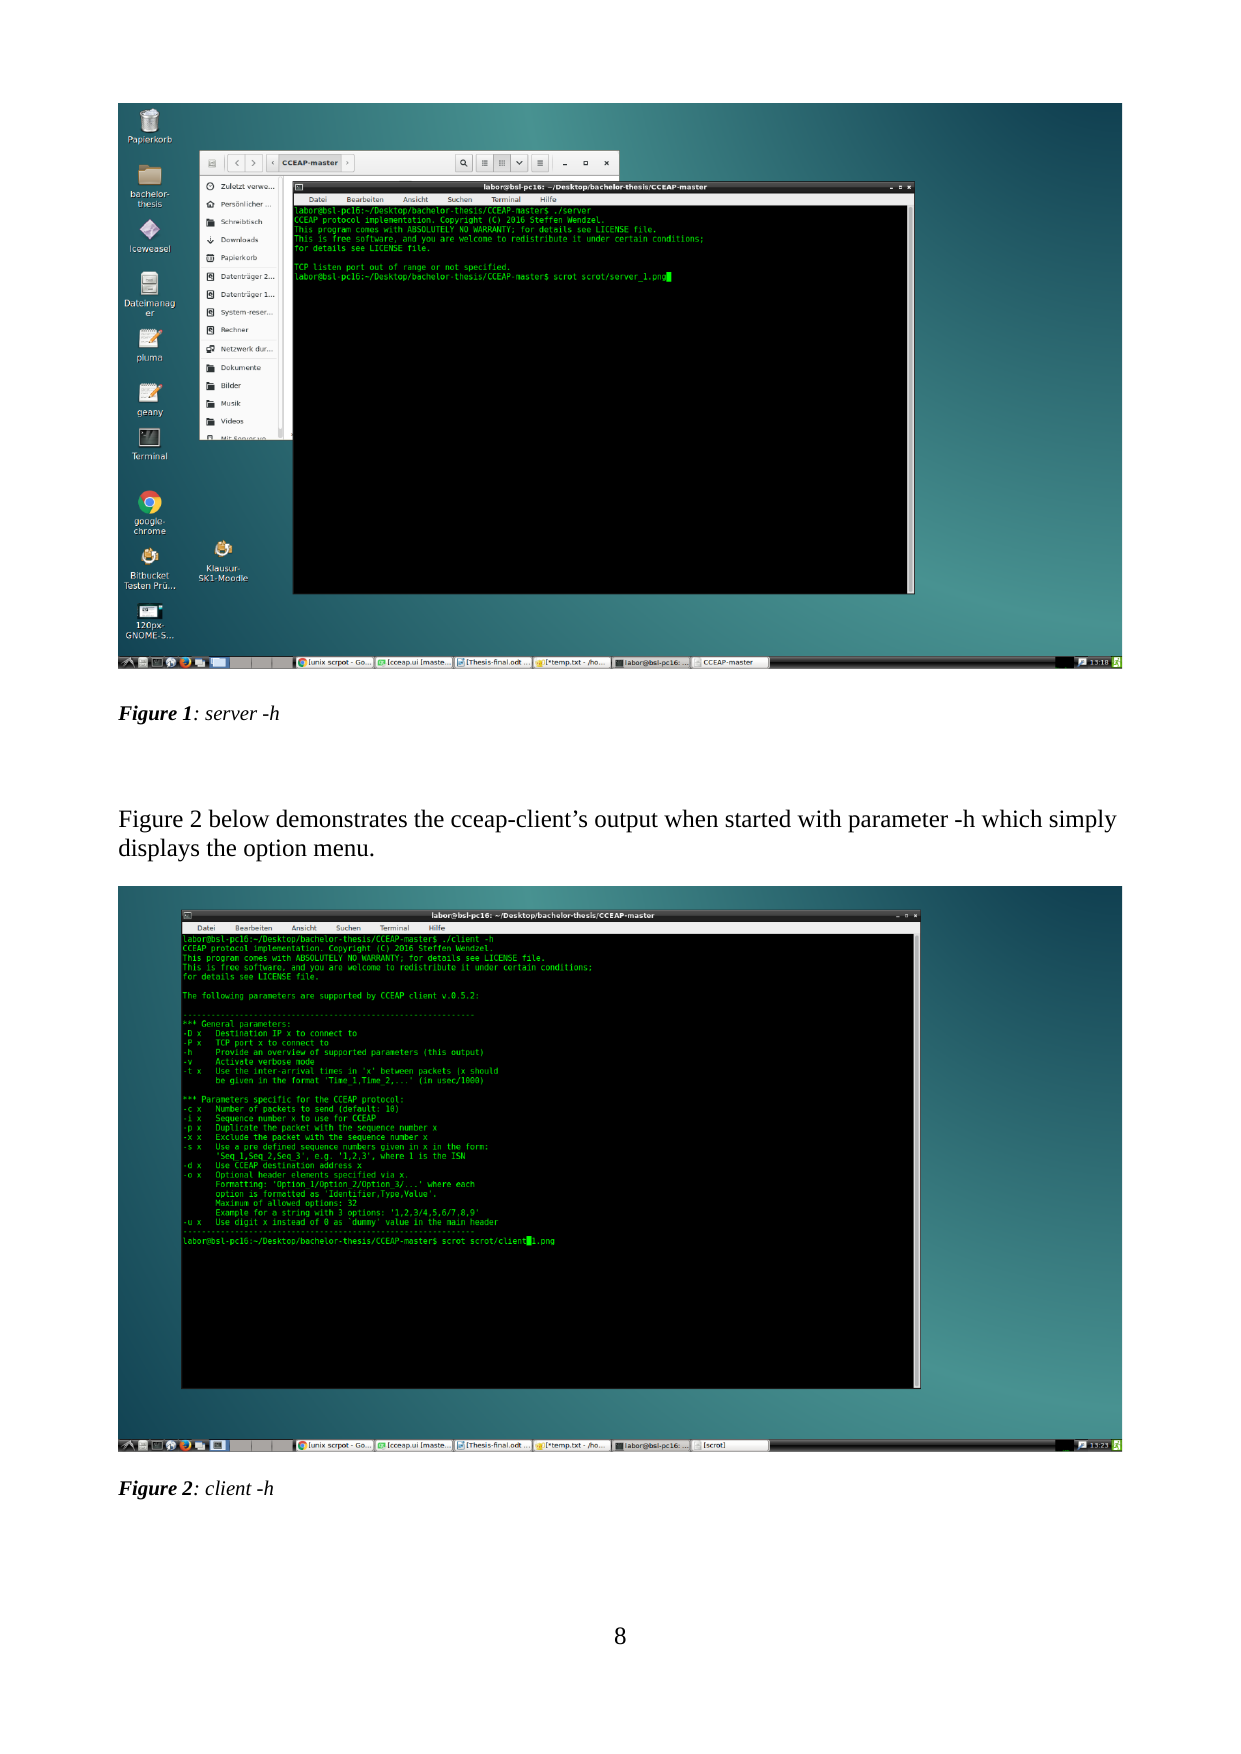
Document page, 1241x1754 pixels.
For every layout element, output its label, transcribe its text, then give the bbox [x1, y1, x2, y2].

text Figure 2 below demonstrates the cceap-client’s output when started with parameter -h which simply displays the option menu. [118, 804, 1122, 862]
text Figure 2: client -h [118, 1476, 1122, 1500]
text Figure 1: server -h [118, 701, 1122, 725]
